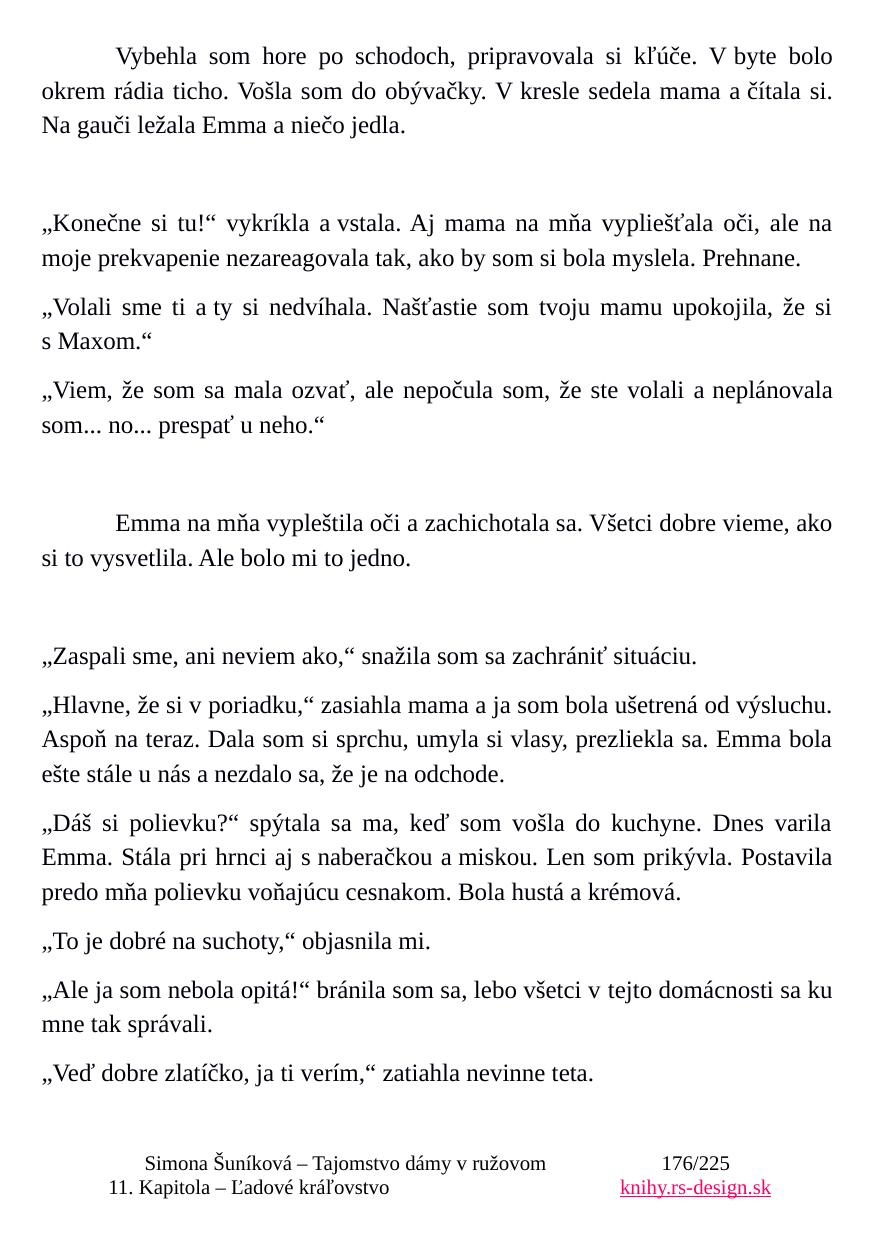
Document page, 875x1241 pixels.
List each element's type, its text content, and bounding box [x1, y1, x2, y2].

text „Veď dobre zlatíčko, ja ti verím,“ zatiahla nevinne teta. [41, 1058, 833, 1087]
text „Hlavne, že si v poriadku,“ zasiahla mama a ja som bola ušetrená od výsluchu. Aspoň na teraz. Dala som si sprchu, umyla si vlasy, prezliekla sa. Emma bola ešte stále u nás a nezdalo sa, že je na odchode. [41, 690, 833, 787]
text „To je dobré na suchoty,“ objasnila mi. [41, 926, 833, 954]
text „Viem, že som sa mala ozvať, ale nepočula som, že ste volali a neplánovala som... no... prespať u neho.“ [41, 376, 833, 439]
text „Ale ja som nebola opitá!“ bránila som sa, lebo všetci v tejto domácnosti sa ku mne tak správali. [41, 975, 833, 1038]
text „Volali sme ti a ty si nedvíhala. Našťastie som tvoju mamu upokojila, že si s Maxom.“ [41, 292, 833, 355]
text Vybehla som hore po schodoch, pripravovala si kľúče. V byte bolo okrem rádia ticho. Vošla som do obývačky. V kresle sedela mama a čítala si. Na gauči ležala Emma a niečo jedla. [41, 41, 833, 139]
text „Zaspali sme, ani neviem ako,“ snažila som sa zachrániť situáciu. [41, 641, 833, 669]
text „Dáš si polievku?“ spýtala sa ma, keď som vošla do kuchyne. Dnes varila Emma. Stála pri hrnci aj s naberačkou a miskou. Len som prikývla. Postavila predo mňa polievku voňajúcu cesnakom. Bola hustá a krémová. [41, 808, 833, 906]
text Emma na mňa vypleštila oči a zachichotala sa. Všetci dobre vieme, ako si to vysvetlila. Ale bolo mi to jedno. [41, 508, 833, 571]
text „Konečne si tu!“ vykríkla a vstala. Aj mama na mňa vypliešťala oči, ale na moje prekvapenie nezareagovala tak, ako by som si bola myslela. Prehnane. [41, 208, 833, 272]
